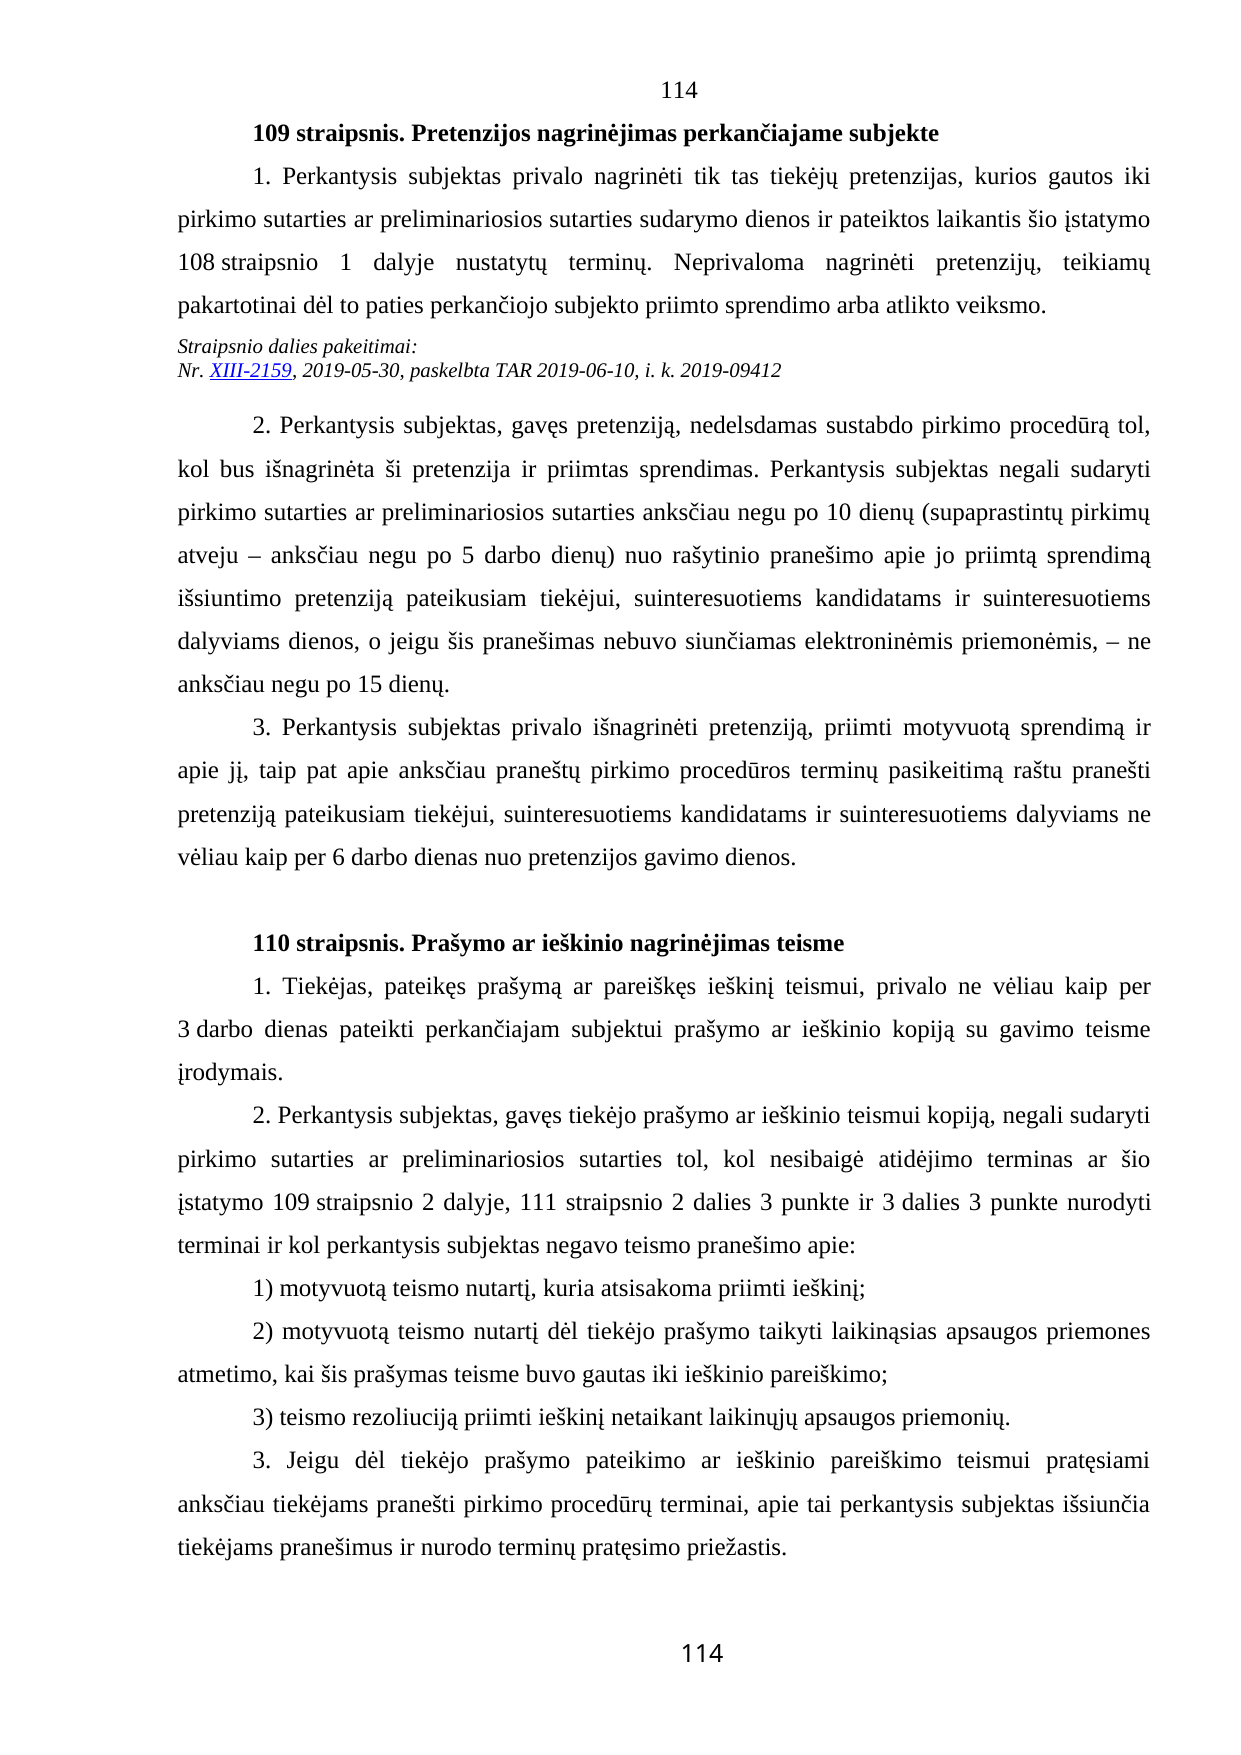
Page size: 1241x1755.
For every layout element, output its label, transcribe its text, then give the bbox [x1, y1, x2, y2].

text Straipsnio dalies pakeitimai: [177, 334, 1152, 358]
subtitle 110 straipsnis. Prašymo ar ieškinio nagrinėjimas teisme [177, 928, 1152, 957]
text Nr. XIII-2159, 2019-05-30, paskelbta TAR 2019-06-10, i. k. 2019-09412 [177, 358, 1152, 382]
text 1. Tiekėjas, pateikęs prašymą ar pareiškęs ieškinį teismui, privalo ne vėliau kaip per 3 darbo dienas pateikti perkančiajam subjektui prašymo ar ieškinio kopiją su gavimo teisme įrodymais. [177, 971, 1152, 1086]
text 2) motyvuotą teismo nutartį dėl tiekėjo prašymo taikyti laikinąsias apsaugos priemones atmetimo, kai šis prašymas teisme buvo gautas iki ieškinio pareiškimo; [177, 1316, 1152, 1388]
subtitle 109 straipsnis. Pretenzijos nagrinėjimas perkančiajame subjekte [177, 118, 1152, 147]
text 1) motyvuotą teismo nutartį, kuria atsisakoma priimti ieškinį; [177, 1273, 1152, 1302]
text 2. Perkantysis subjektas, gavęs pretenziją, nedelsdamas sustabdo pirkimo procedūrą tol, kol bus išnagrinėta ši pretenzija ir priimtas sprendimas. Perkantysis subjektas negali sudaryti pirkimo sutarties ar preliminariosios sutarties anksčiau negu po 10 dienų (supaprastintų pirkimų atveju – anksčiau negu po 5 darbo dienų) nuo rašytinio pranešimo apie jo priimtą sprendimą išsiuntimo pretenziją pateikusiam tiekėjui, suinteresuotiems kandidatams ir suinteresuotiems dalyviams dienos, o jeigu šis pranešimas nebuvo siunčiamas elektroninėmis priemonėmis, – ne anksčiau negu po 15 dienų. [177, 411, 1152, 698]
text 3) teismo rezoliuciją priimti ieškinį netaikant laikinųjų apsaugos priemonių. [177, 1402, 1152, 1431]
text 3. Jeigu dėl tiekėjo prašymo pateikimo ar ieškinio pareiškimo teismui pratęsiami anksčiau tiekėjams pranešti pirkimo procedūrų terminai, apie tai perkantysis subjektas išsiunčia tiekėjams pranešimus ir nurodo terminų pratęsimo priežastis. [177, 1446, 1152, 1561]
text 1. Perkantysis subjektas privalo nagrinėti tik tas tiekėjų pretenzijas, kurios gautos iki pirkimo sutarties ar preliminariosios sutarties sudarymo dienos ir pateiktos laikantis šio įstatymo 108 straipsnio 1 dalyje nustatytų terminų. Neprivaloma nagrinėti pretenzijų, teikiamų pakartotinai dėl to paties perkančiojo subjekto priimto sprendimo arba atlikto veiksmo. [177, 161, 1152, 319]
text 2. Perkantysis subjektas, gavęs tiekėjo prašymo ar ieškinio teismui kopiją, negali sudaryti pirkimo sutarties ar preliminariosios sutarties tol, kol nesibaigė atidėjimo terminas ar šio įstatymo 109 straipsnio 2 dalyje, 111 straipsnio 2 dalies 3 punkte ir 3 dalies 3 punkte nurodyti terminai ir kol perkantysis subjektas negavo teismo pranešimo apie: [177, 1101, 1152, 1259]
subtitle 3. Perkantysis subjektas privalo išnagrinėti pretenziją, priimti motyvuotą sprendimą ir apie jį, taip pat apie anksčiau praneštų pirkimo procedūros terminų pasikeitimą raštu pranešti pretenziją pateikusiam tiekėjui, suinteresuotiems kandidatams ir suinteresuotiems dalyviams ne vėliau kaip per 6 darbo dienas nuo pretenzijos gavimo dienos. [177, 712, 1152, 871]
